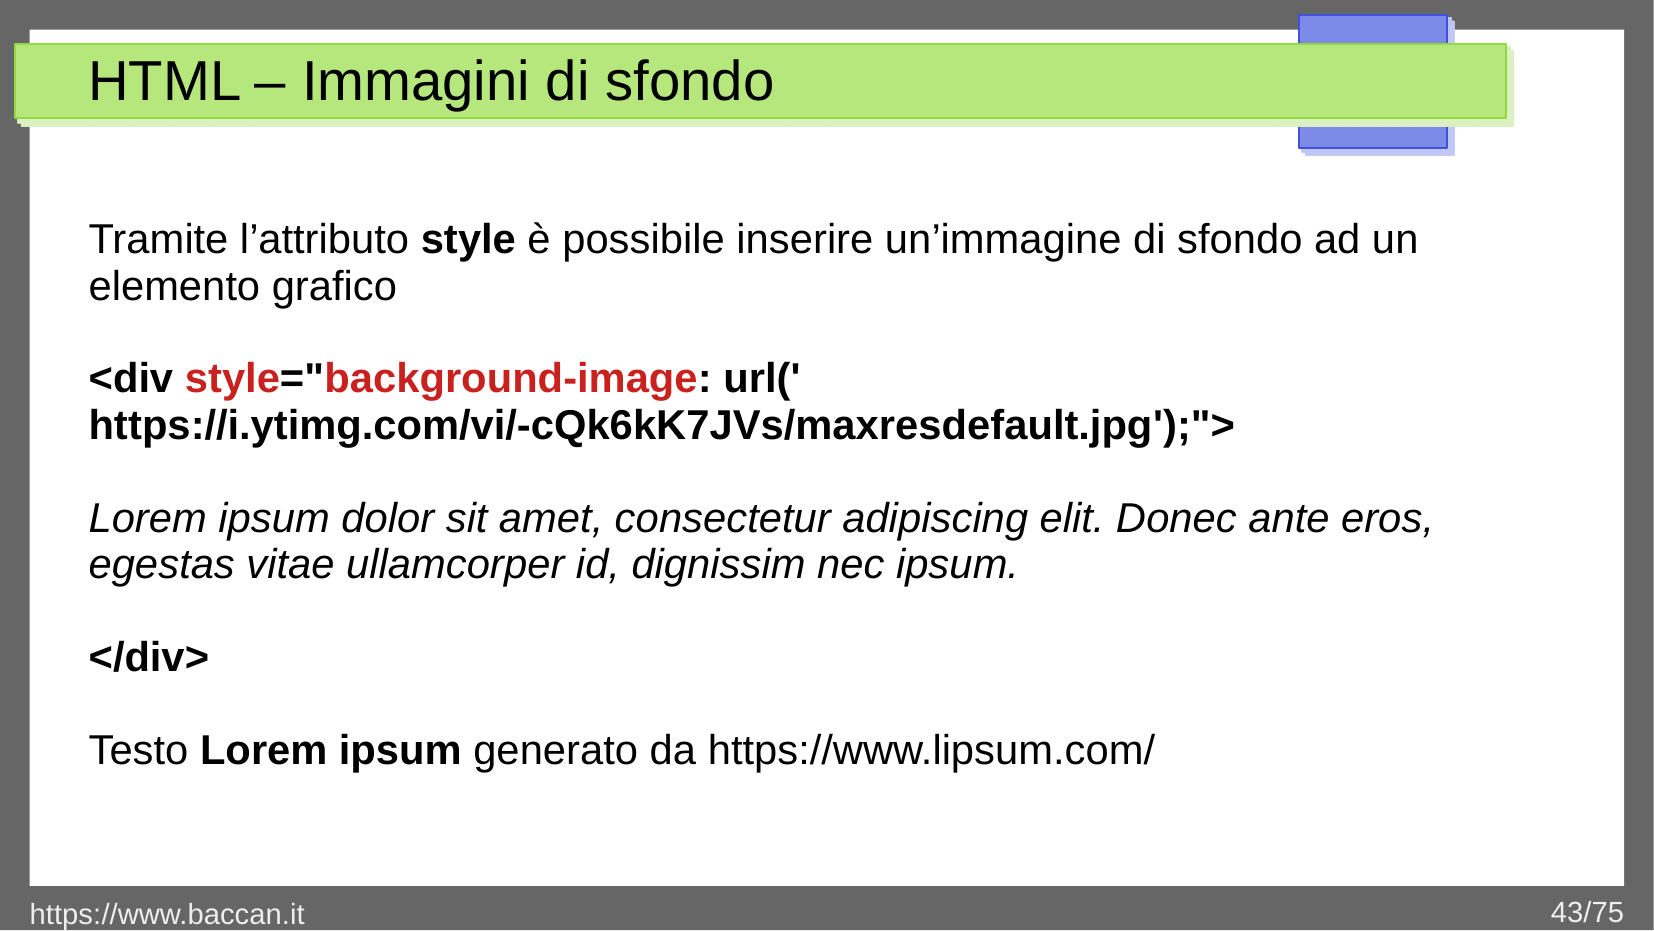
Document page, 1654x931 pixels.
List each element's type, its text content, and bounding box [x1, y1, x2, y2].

title HTML – Immagini di sfondo [88, 44, 1506, 119]
text_box Tramite l’attributo style è possibile inserire un’immagine di sfondo ad un elemento grafico <div style="background-image: url('https://i.ytimg.com/vi/-cQk6kK7JVs/maxresdefault.jpg');"> Lorem ipsum dolor sit amet, consectetur adipiscing elit. Donec ante eros, egestas vitae ullamcorper id, dignissim nec ipsum. </div> Testo Lorem ipsum generato da https://www.lipsum.com/ [88, 169, 1565, 820]
